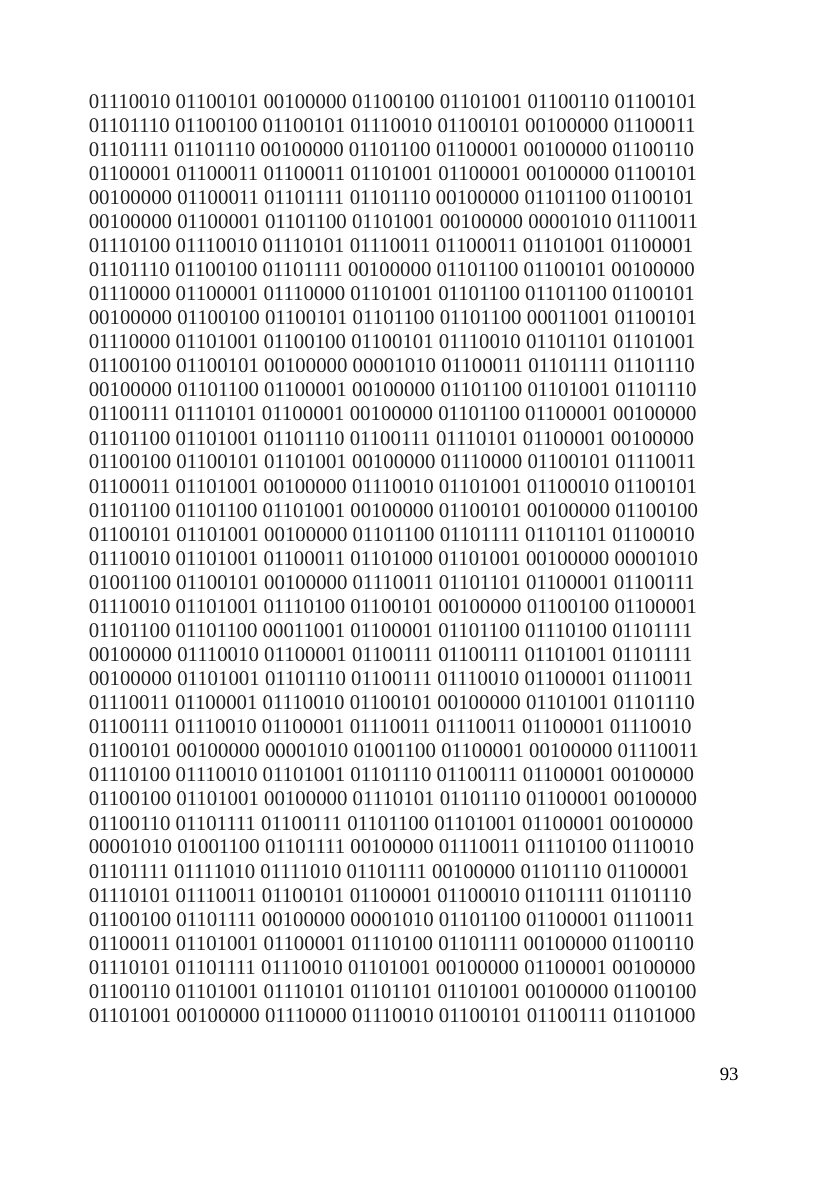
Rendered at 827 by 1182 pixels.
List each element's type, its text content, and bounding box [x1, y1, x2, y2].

text 01110010 01100101 00100000 01100100 01101001 01100110 01100101 01101110 01100100 01100101 01110010 01100101 00100000 01100011 01101111 01101110 00100000 01101100 01100001 00100000 01100110 01100001 01100011 01100011 01101001 01100001 00100000 01100101 00100000 01100011 01101111 01101110 00100000 01101100 01100101 00100000 01100001 01101100 01101001 00100000 00001010 01110011 01110100 01110010 01110101 01110011 01100011 01101001 01100001 01101110 01100100 01101111 00100000 01101100 01100101 00100000 01110000 01100001 01110000 01101001 01101100 01101100 01100101 00100000 01100100 01100101 01101100 01101100 00011001 01100101 01110000 01101001 01100100 01100101 01110010 01101101 01101001 01100100 01100101 00100000 00001010 01100011 01101111 01101110 00100000 01101100 01100001 00100000 01101100 01101001 01101110 01100111 01110101 01100001 00100000 01101100 01100001 00100000 01101100 01101001 01101110 01100111 01110101 01100001 00100000 01100100 01100101 01101001 00100000 01110000 01100101 01110011 01100011 01101001 00100000 01110010 01101001 01100010 01100101 01101100 01101100 01101001 00100000 01100101 00100000 01100100 01100101 01101001 00100000 01101100 01101111 01101101 01100010 01110010 01101001 01100011 01101000 01101001 00100000 00001010 01001100 01100101 00100000 01110011 01101101 01100001 01100111 01110010 01101001 01110100 01100101 00100000 01100100 01100001 01101100 01101100 00011001 01100001 01101100 01110100 01101111 00100000 01110010 01100001 01100111 01100111 01101001 01101111 00100000 01101001 01101110 01100111 01110010 01100001 01110011 01110011 01100001 01110010 01100101 00100000 01101001 01101110 01100111 01110010 01100001 01110011 01110011 01100001 01110010 01100101 00100000 00001010 01001100 01100001 00100000 01110011 01110100 01110010 01101001 01101110 01100111 01100001 00100000 01100100 01101001 00100000 01110101 01101110 01100001 00100000 01100110 01101111 01100111 01101100 01101001 01100001 00100000 00001010 01001100 01101111 00100000 01110011 01110100 01110010 01101111 01111010 01111010 01101111 00100000 01101110 01100001 01110101 01110011 01100101 01100001 01100010 01101111 01101110 01100100 01101111 00100000 00001010 01101100 01100001 01110011 01100011 01101001 01100001 01110100 01101111 00100000 01100110 01110101 01101111 01110010 01101001 00100000 01100001 00100000 01100110 01101001 01110101 01101101 01101001 00100000 01100100 01101001 00100000 01110000 01110010 01100101 01100111 01101000 [88, 88, 738, 1027]
